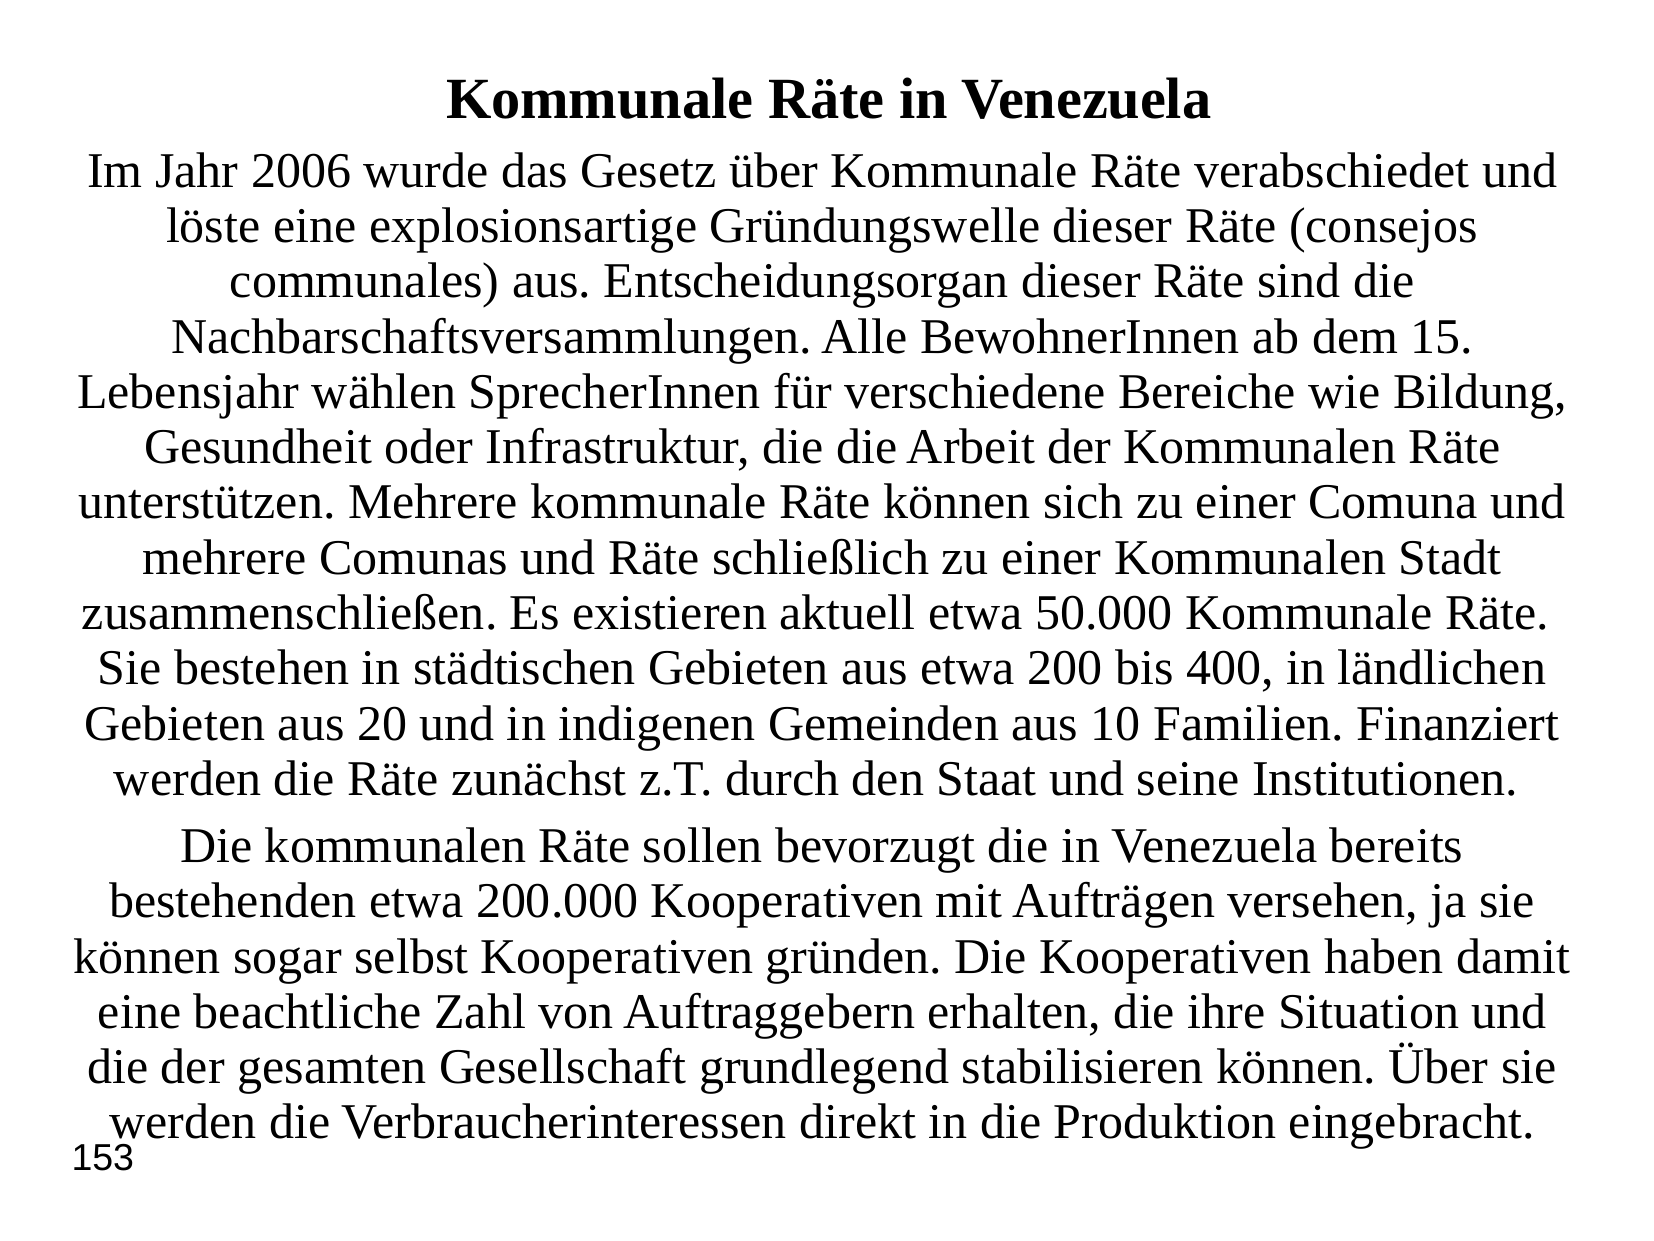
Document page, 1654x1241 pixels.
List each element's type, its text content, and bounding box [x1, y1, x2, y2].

text_box Kommunale Räte in Venezuela Im Jahr 2006 wurde das Gesetz über Kommunale Räte verabschiedet und löste eine explosionsartige Gründungswelle dieser Räte (consejos communales) aus. Entscheidungsorgan dieser Räte sind die Nachbarschaftsversammlungen. Alle BewohnerInnen ab dem 15. Lebensjahr wählen SprecherInnen für verschiedene Bereiche wie Bildung, Gesundheit oder Infrastruktur, die die Arbeit der Kommunalen Räte unterstützen. Mehrere kommunale Räte können sich zu einer Comuna und mehrere Comunas und Räte schließlich zu einer Kommunalen Stadt zusammenschließen. Es existieren aktuell etwa 50.000 Kommunale Räte. Sie bestehen in städtischen Gebieten aus etwa 200 bis 400, in ländlichen Gebieten aus 20 und in indigenen Gemeinden aus 10 Familien. Finanziert werden die Räte zunächst z.T. durch den Staat und seine Institutionen. Die kommunalen Räte sollen bevorzugt die in Venezuela bereits bestehenden etwa 200.000 Kooperativen mit Aufträgen versehen, ja sie können sogar selbst Kooperativen gründen. Die Kooperativen haben damit eine beachtliche Zahl von Auftraggebern erhalten, die ihre Situation und die der gesamten Gesellschaft grundlegend stabilisieren können. Über sie werden die Verbraucherinteressen direkt in die Produktion eingebracht. [59, 59, 1595, 1158]
text_box [56, 1128, 274, 1199]
